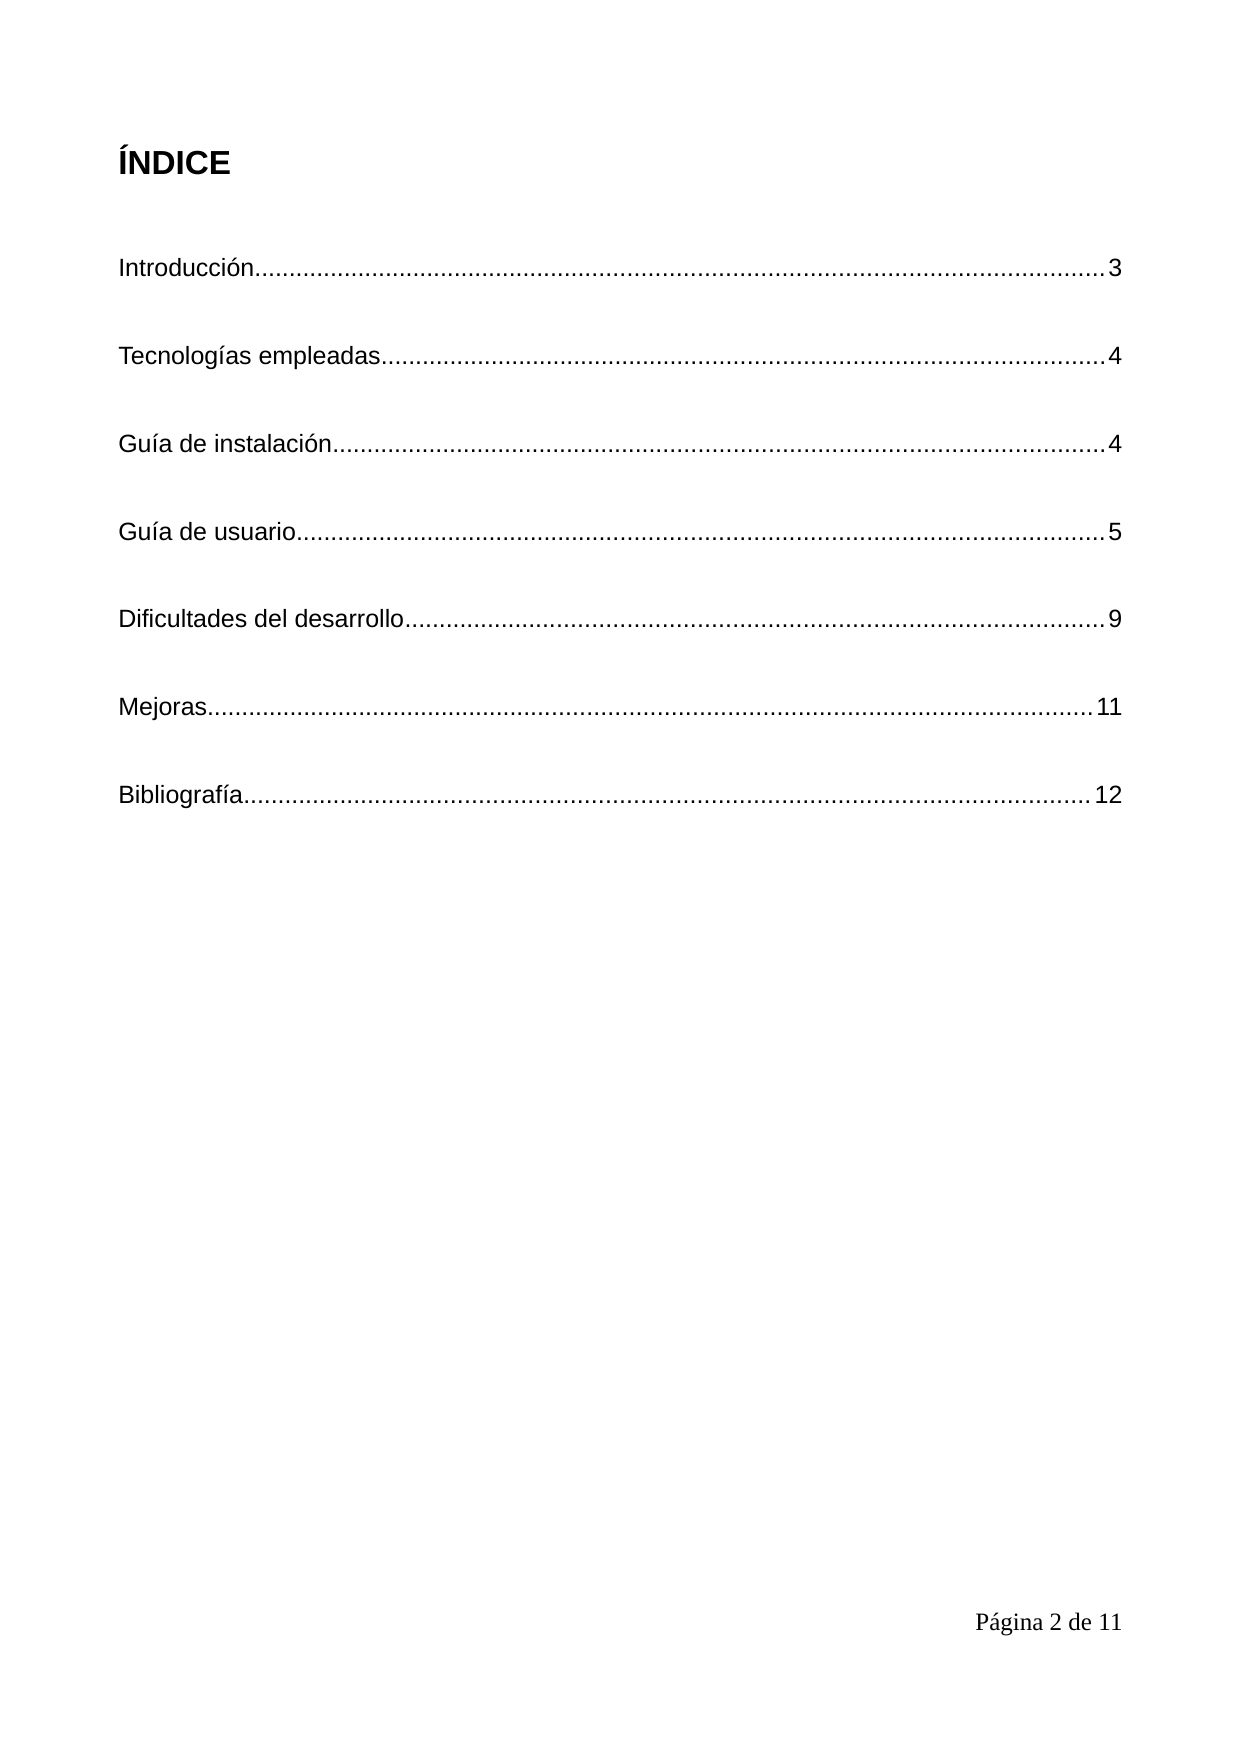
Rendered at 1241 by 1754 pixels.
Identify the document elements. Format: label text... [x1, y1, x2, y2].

text Bibliografía 12 [118, 780, 1122, 809]
text Dificultades del desarrollo 9 [118, 604, 1122, 633]
text Guía de instalación 4 [118, 429, 1122, 457]
text Introducción 3 [118, 253, 1122, 282]
text Tecnologías empleadas 4 [118, 341, 1122, 370]
subtitle ÍNDICE [118, 143, 1122, 182]
text Guía de usuario 5 [118, 517, 1122, 545]
text Mejoras 11 [118, 692, 1122, 721]
